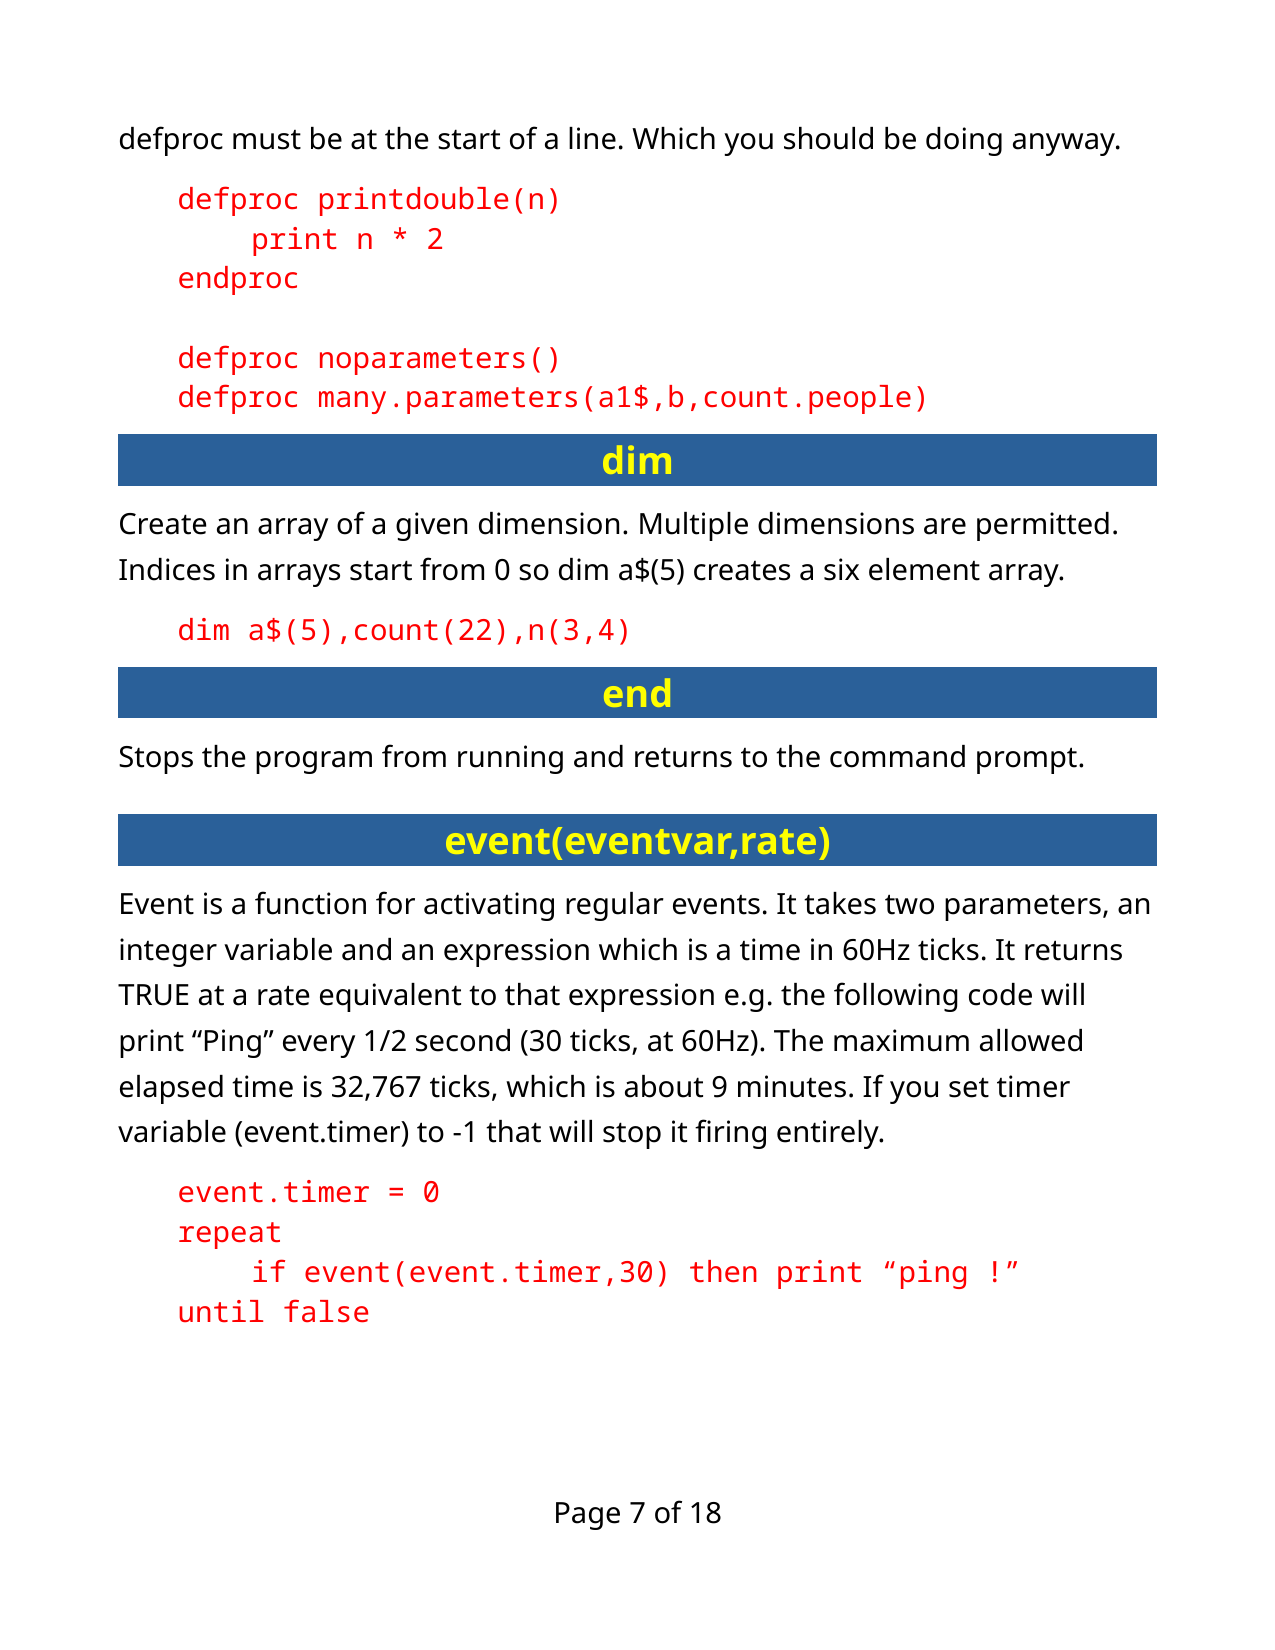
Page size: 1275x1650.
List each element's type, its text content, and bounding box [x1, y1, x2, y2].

subtitle dim [118, 434, 1157, 486]
text Stops the program from running and returns to the command prompt. [118, 736, 1157, 776]
text dim a$(5),count(22),n(3,4) [177, 609, 1157, 649]
subtitle event(eventvar,rate) [118, 814, 1157, 866]
subtitle end [118, 667, 1157, 718]
text defproc noParameters() [177, 337, 1157, 377]
text defproc must be at the start of a line. Which you should be doing anyway. [118, 118, 1157, 158]
text defproc many.parameters(a1$,b,count.people) [177, 377, 1157, 416]
text endproc [177, 258, 1157, 297]
text event.timer = 0 [177, 1172, 1157, 1211]
text repeat [177, 1211, 1157, 1251]
text Create an array of a given dimension. Multiple dimensions are permitted. Indices in arrays start from 0 so dim a$(5) creates a six element array. [118, 503, 1157, 589]
text until false [177, 1291, 1157, 1331]
text Event is a function for activating regular events. It takes two parameters, an integer variable and an expression which is a time in 60Hz ticks. It returns TRUE at a rate equivalent to that expression e.g. the following code will print “Ping” every 1/2 second (30 ticks, at 60Hz). The maximum allowed elapsed time is 32,767 ticks, which is about 9 minutes. If you set timer variable (event.timer) to -1 that will stop it firing entirely. [118, 883, 1157, 1151]
text if event(event.timer,30) then print “Ping !” [177, 1251, 1157, 1291]
text print n * 2 [177, 218, 1157, 258]
text defproc printDouble(n) [177, 178, 1157, 218]
